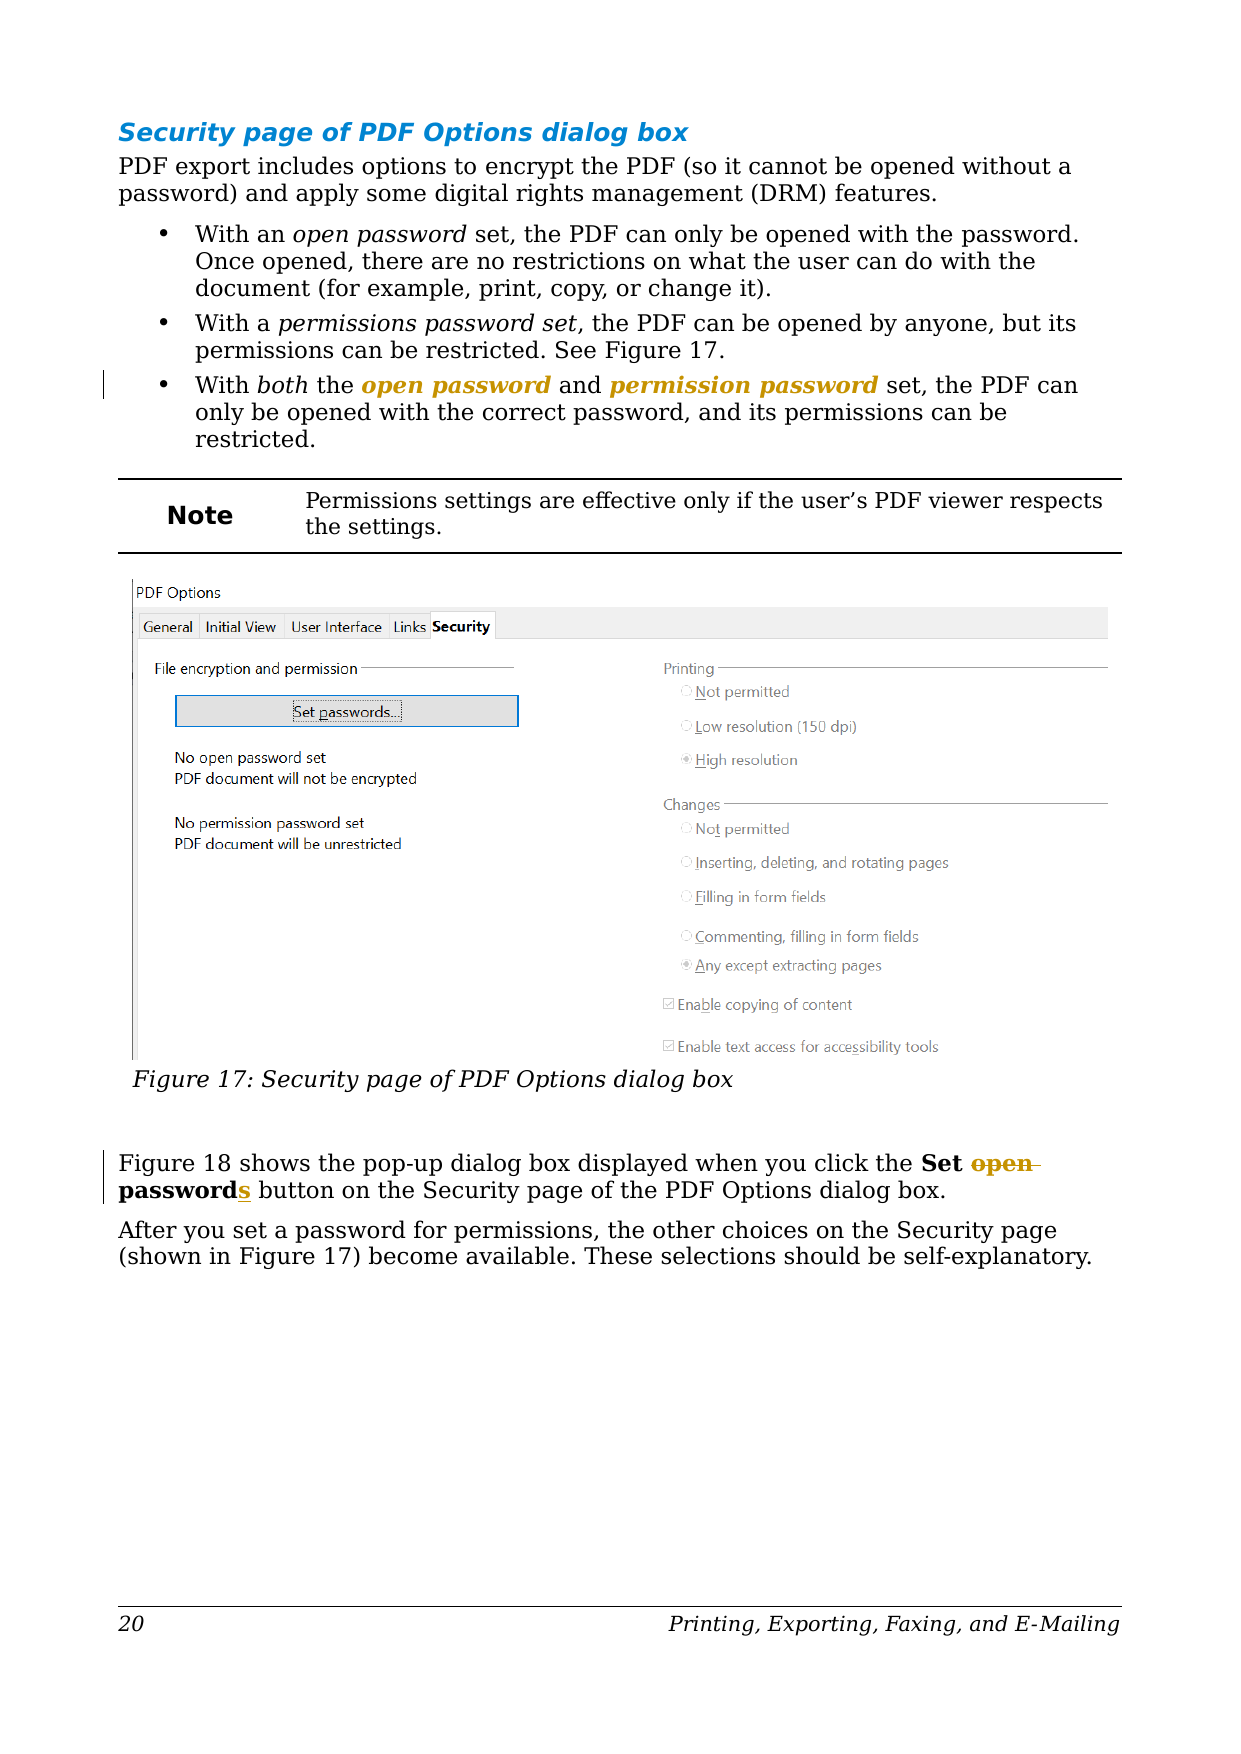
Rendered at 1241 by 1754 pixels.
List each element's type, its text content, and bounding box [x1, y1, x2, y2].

table_header Permissions settings are effective only if the user’s PDF viewer respects the settings. [281, 480, 1122, 552]
list With a permissions password set, the PDF can be opened by anyone, but its permissions can be restricted. See Figure 17. [156, 308, 1122, 364]
subtitle Security page of PDF Options dialog box [118, 118, 1122, 147]
text Figure 18 shows the pop-up dialog box displayed when you click the Set passwords button on the Security page of the PDF Options dialog box. [118, 1150, 1122, 1204]
text After you set a password for permissions, the other choices on the Security page (shown in Figure 17) become available. These selections should be self-explanatory. [118, 1217, 1122, 1270]
table_header Note [118, 480, 281, 552]
list With both the open password and permission password set, the PDF can only be opened with the correct password, and its permissions can be restricted. [156, 370, 1122, 453]
picture [132, 579, 1108, 1060]
text PDF export includes options to encrypt the PDF (so it cannot be opened without a password) and apply some digital rights management (DRM) features. [118, 153, 1122, 207]
list With an open password set, the PDF can only be opened with the password. Once opened, there are no restrictions on what the user can do with the document (for example, print, copy, or change it). [156, 219, 1122, 302]
text Figure 17: Security page of PDF Options dialog box [133, 1066, 1108, 1092]
